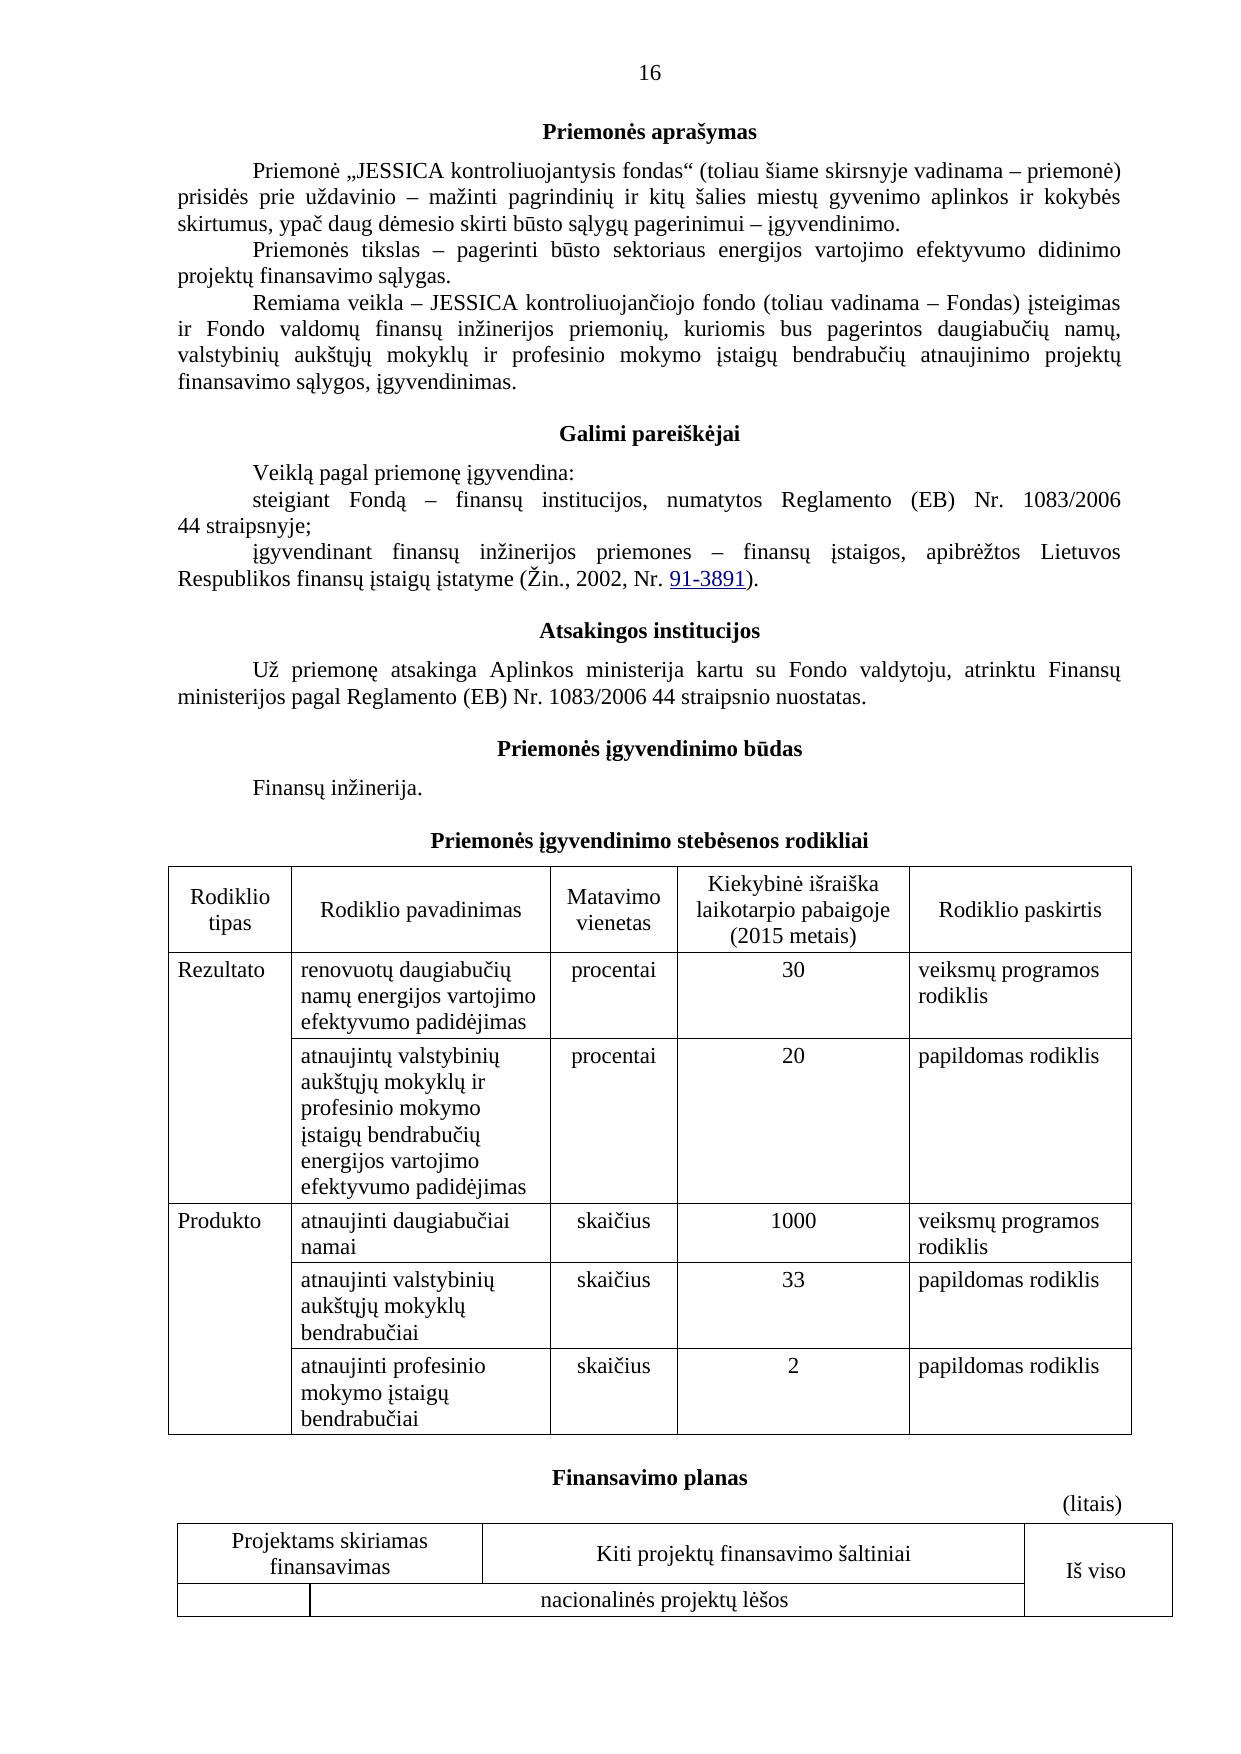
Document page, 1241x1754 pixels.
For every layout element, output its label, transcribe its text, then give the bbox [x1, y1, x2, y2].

table_cell 30 [678, 953, 909, 1038]
table_cell atnaujinti valstybinių aukštųjų mokyklų bendrabučiai [292, 1263, 550, 1348]
table_cell 1000 [678, 1204, 909, 1262]
text Atsakingos institucijos [177, 617, 1122, 644]
table_cell [169, 1038, 291, 1203]
table_cell 33 [678, 1263, 909, 1348]
text Galimi pareiškėjai [177, 421, 1122, 447]
text Priemonė „JESSICA kontroliuojantysis fondas“ (toliau šiame skirsnyje vadinama – priemonė) prisidės prie uždavinio – mažinti pagrindinių ir kitų šalies miestų gyvenimo aplinkos ir kokybės skirtumus, ypač daug dėmesio skirti būsto sąlygų pagerinimui – įgyvendinimo. [177, 157, 1122, 236]
table_cell renovuotų daugiabučių namų energijos vartojimo efektyvumo padidėjimas [292, 953, 550, 1038]
table_header Rodiklio pavadinimas [292, 867, 550, 952]
text Priemonės įgyvendinimo stebėsenos rodikliai [177, 827, 1122, 853]
text Priemonės įgyvendinimo būdas [177, 735, 1122, 762]
table_cell 2 [678, 1349, 909, 1434]
table_cell Rezultato [169, 953, 291, 1038]
table_cell veiksmų programos rodiklis [910, 1204, 1131, 1262]
table_cell 20 [678, 1039, 909, 1203]
table_cell papildomas rodiklis [910, 1349, 1131, 1434]
table_cell procentai [551, 1039, 677, 1203]
text (litais) [177, 1490, 1122, 1517]
table_header Kiti projektų finansavimo šaltiniai [483, 1524, 1024, 1582]
text steigiant Fondą – finansų institucijos, numatytos Reglamento (EB) Nr. 1083/2006 44 straipsnyje; [177, 486, 1122, 538]
table_header Rodiklio tipas [169, 867, 291, 952]
text Remiama veikla – JESSICA kontroliuojančiojo fondo (toliau vadinama – Fondas) įsteigimas ir Fondo valdomų finansų inžinerijos priemonių, kuriomis bus pagerintos daugiabučių namų, valstybinių aukštųjų mokyklų ir profesinio mokymo įstaigų bendrabučių atnaujinimo projektų finansavimo sąlygos, įgyvendinimas. [177, 289, 1122, 394]
table_cell atnaujinti daugiabučiai namai [292, 1204, 550, 1262]
table_cell [169, 1348, 291, 1434]
table_cell procentai [551, 953, 677, 1038]
text Finansų inžinerija. [177, 774, 1122, 801]
table_header Iš viso [1025, 1524, 1172, 1616]
table_cell atnaujintų valstybinių aukštųjų mokyklų ir profesinio mokymo įstaigų bendrabučių energijos vartojimo efektyvumo padidėjimas [292, 1039, 550, 1203]
table_cell [178, 1584, 309, 1616]
table_cell skaičius [551, 1204, 677, 1262]
text Už priemonę atsakinga Aplinkos ministerija kartu su Fondo valdytoju, atrinktu Finansų ministerijos pagal Reglamento (EB) Nr. 1083/2006 44 straipsnio nuostatas. [177, 656, 1122, 709]
table_cell skaičius [551, 1263, 677, 1348]
table_cell skaičius [551, 1349, 677, 1434]
table_header Rodiklio paskirtis [910, 867, 1131, 952]
table_cell [169, 1262, 291, 1348]
text Veiklą pagal priemonę įgyvendina: [177, 459, 1122, 486]
table_cell papildomas rodiklis [910, 1039, 1131, 1203]
table_cell papildomas rodiklis [910, 1263, 1131, 1348]
table_cell atnaujinti profesinio mokymo įstaigų bendrabučiai [292, 1349, 550, 1434]
text Priemonės tikslas – pagerinti būsto sektoriaus energijos vartojimo efektyvumo didinimo projektų finansavimo sąlygas. [177, 236, 1122, 289]
table_header Kiekybinė išraiška laikotarpio pabaigoje (2015 metais) [678, 867, 909, 952]
text Priemonės aprašymas [177, 118, 1122, 144]
table_header Matavimo vienetas [551, 867, 677, 952]
table_cell Produkto [169, 1204, 291, 1262]
text Finansavimo planas [177, 1464, 1122, 1490]
table_header Projektams skiriamas finansavimas [178, 1524, 482, 1582]
text įgyvendinant finansų inžinerijos priemones – finansų įstaigos, apibrėžtos Lietuvos Respublikos finansų įstaigų įstatyme (Žin., 2002, Nr. 91-3891). [177, 538, 1122, 591]
table_cell veiksmų programos rodiklis [910, 953, 1131, 1038]
table_cell nacionalinės projektų lėšos [311, 1584, 1024, 1616]
